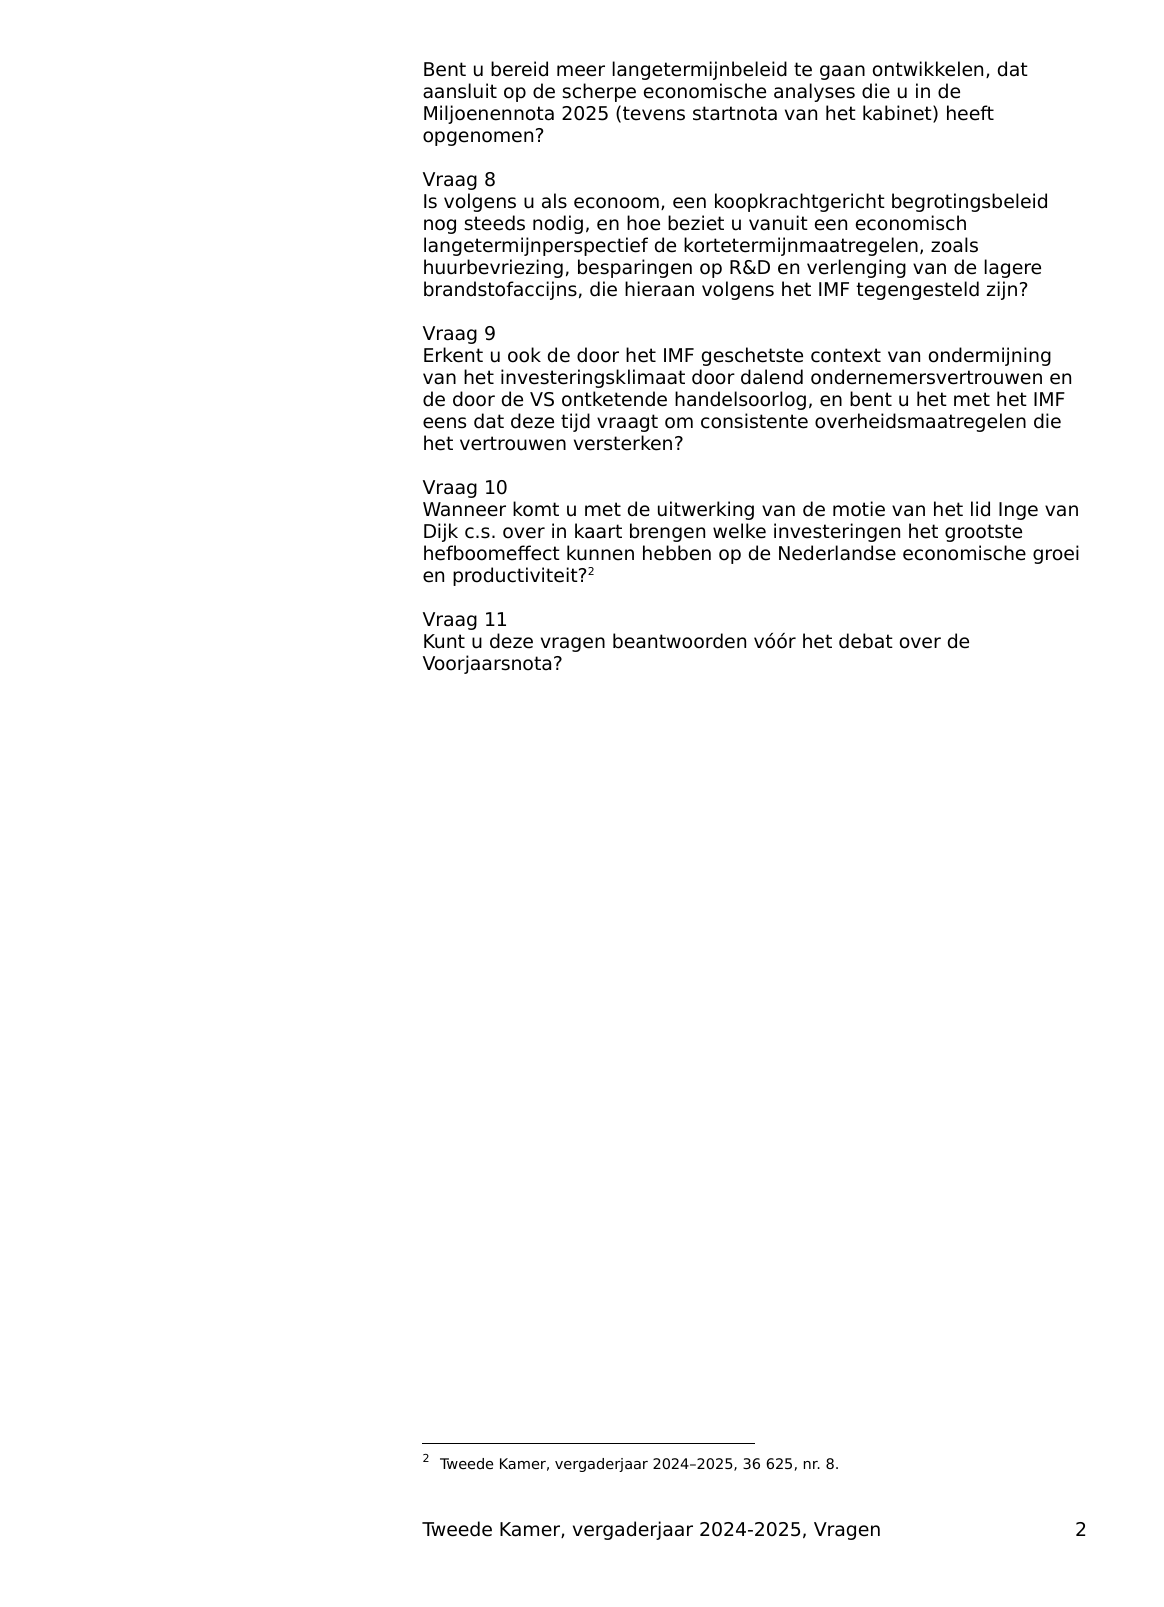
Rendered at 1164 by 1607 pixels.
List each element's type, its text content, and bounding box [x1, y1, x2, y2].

text Vraag 9 [422, 323, 1087, 345]
text Tweede Kamer, vergaderjaar 2024–2025, 36 625, nr. 8. [422, 1452, 1087, 1474]
text Vraag 8 [422, 169, 1087, 191]
text Wanneer komt u met de uitwerking van de motie van het lid Inge van Dijk c.s. over in kaart brengen welke investeringen het grootste hefboomeffect kunnen hebben op de Nederlandse economische groei en productiviteit? [422, 499, 1087, 587]
text Is volgens u als econoom, een koopkrachtgericht begrotingsbeleid nog steeds nodig, en hoe beziet u vanuit een economisch langetermijnperspectief de kortetermijnmaatregelen, zoals huurbevriezing, besparingen op R&D en verlenging van de lagere brandstofaccijns, die hieraan volgens het IMF tegengesteld zijn? [422, 191, 1087, 301]
text Vraag 10 [422, 477, 1087, 499]
text Vraag 11 [422, 609, 1087, 631]
text Erkent u ook de door het IMF geschetste context van ondermijning van het investeringsklimaat door dalend ondernemersvertrouwen en de door de VS ontketende handelsoorlog, en bent u het met het IMF eens dat deze tijd vraagt om consistente overheidsmaatregelen die het vertrouwen versterken? [422, 345, 1087, 455]
text Kunt u deze vragen beantwoorden vóór het debat over de Voorjaarsnota? [422, 631, 1087, 675]
text Bent u bereid meer langetermijnbeleid te gaan ontwikkelen, dat aansluit op de scherpe economische analyses die u in de Miljoenennota 2025 (tevens startnota van het kabinet) heeft opgenomen? [422, 59, 1087, 147]
